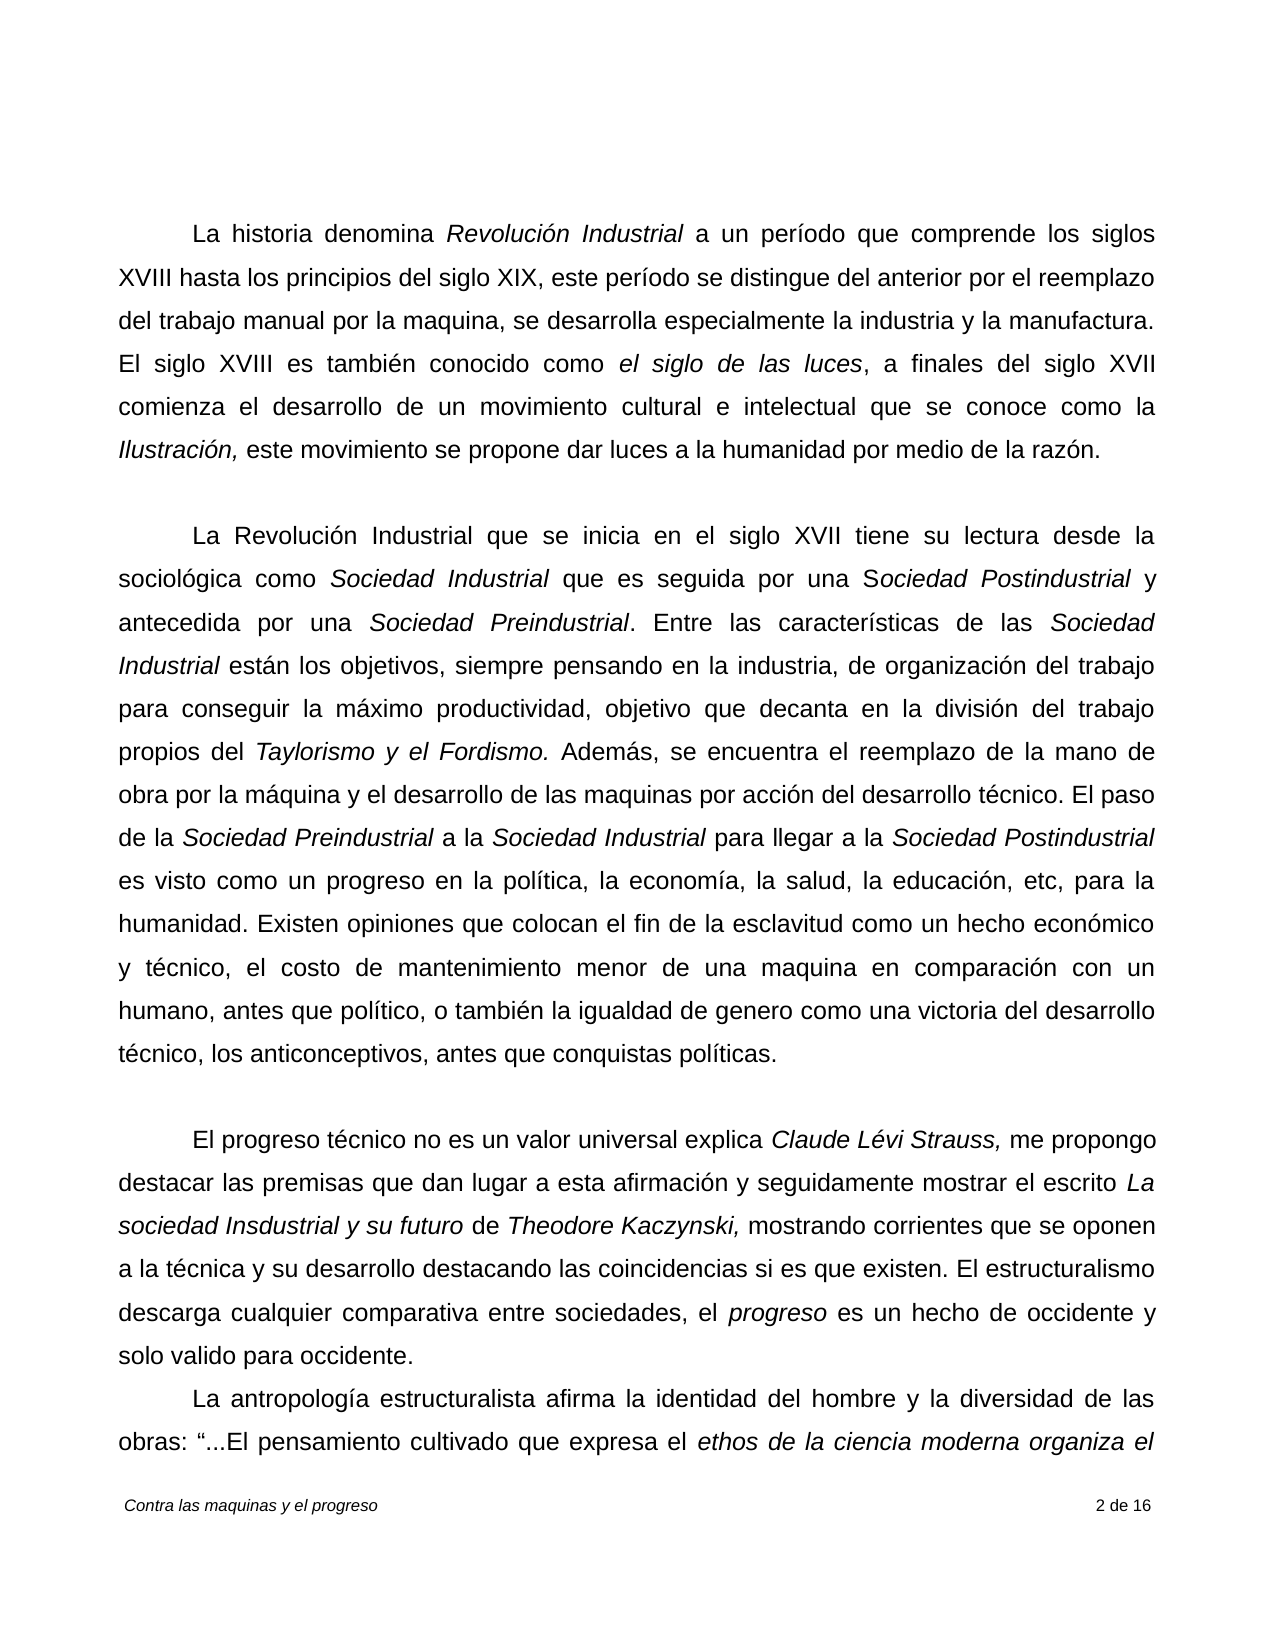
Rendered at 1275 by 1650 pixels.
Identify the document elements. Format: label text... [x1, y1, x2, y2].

text La historia denomina Revolución Industrial a un período que comprende los siglos XVIII hasta los principios del siglo XIX, este período se distingue del anterior por el reemplazo del trabajo manual por la maquina, se desarrolla especialmente la industria y la manufactura. El siglo XVIII es también conocido como el siglo de las luces, a finales del siglo XVII comienza el desarrollo de un movimiento cultural e intelectual que se conoce como la Ilustración, este movimiento se propone dar luces a la humanidad por medio de la razón. [118, 219, 1157, 464]
text La Revolución Industrial que se inicia en el siglo XVII tiene su lectura desde la sociológica como Sociedad Industrial que es seguida por una Sociedad Postindustrial y antecedida por una Sociedad Preindustrial. Entre las características de las Sociedad Industrial están los objetivos, siempre pensando en la industria, de organización del trabajo para conseguir la máximo productividad, objetivo que decanta en la división del trabajo propios del Taylorismo y el Fordismo. Además, se encuentra el reemplazo de la mano de obra por la máquina y el desarrollo de las maquinas por acción del desarrollo técnico. El paso de la Sociedad Preindustrial a la Sociedad Industrial para llegar a la Sociedad Postindustrial es visto como un progreso en la política, la economía, la salud, la educación, etc, para la humanidad. Existen opiniones que colocan el fin de la esclavitud como un hecho económico y técnico, el costo de mantenimiento menor de una maquina en comparación con un humano, antes que político, o también la igualdad de genero como una victoria del desarrollo técnico, los anticonceptivos, antes que conquistas políticas. [118, 521, 1157, 1068]
text La antropología estructuralista afirma la identidad del hombre y la diversidad de las obras: “...El pensamiento cultivado que expresa el ethos de la ciencia moderna organiza el [118, 1384, 1157, 1456]
text El progreso técnico no es un valor universal explica Claude Lévi Strauss, me propongo destacar las premisas que dan lugar a esta afirmación y seguidamente mostrar el escrito La sociedad Insdustrial y su futuro de Theodore Kaczynski, mostrando corrientes que se oponen a la técnica y su desarrollo destacando las coincidencias si es que existen. El estructuralismo descarga cualquier comparativa entre sociedades, el progreso es un hecho de occidente y solo valido para occidente. [118, 1125, 1157, 1369]
